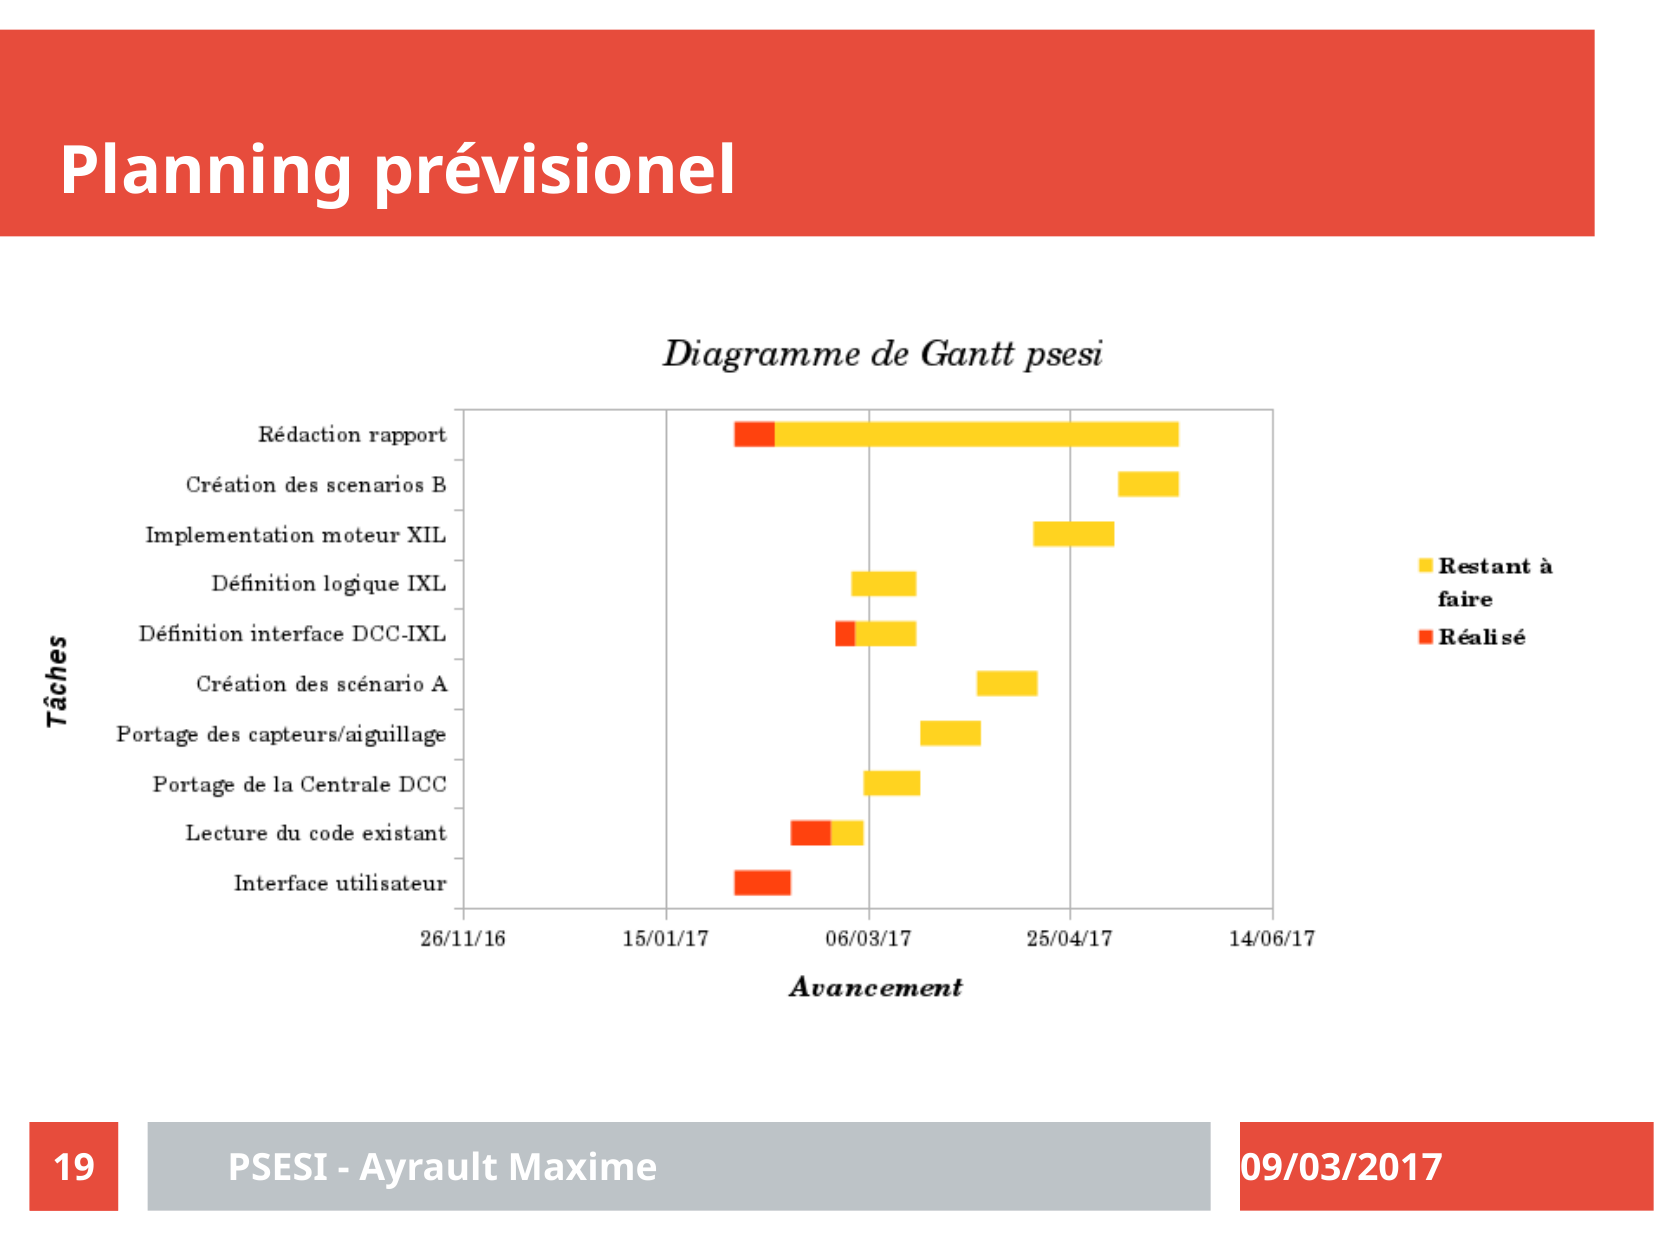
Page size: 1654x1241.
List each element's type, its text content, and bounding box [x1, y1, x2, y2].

text_box 09/03/2017 [1240, 1122, 1625, 1211]
picture [0, 307, 1654, 1052]
title Planning prévisionel [59, 59, 1595, 207]
text_box [29, 1122, 119, 1211]
text_box PSESI - Ayrault Maxime [177, 1122, 709, 1211]
